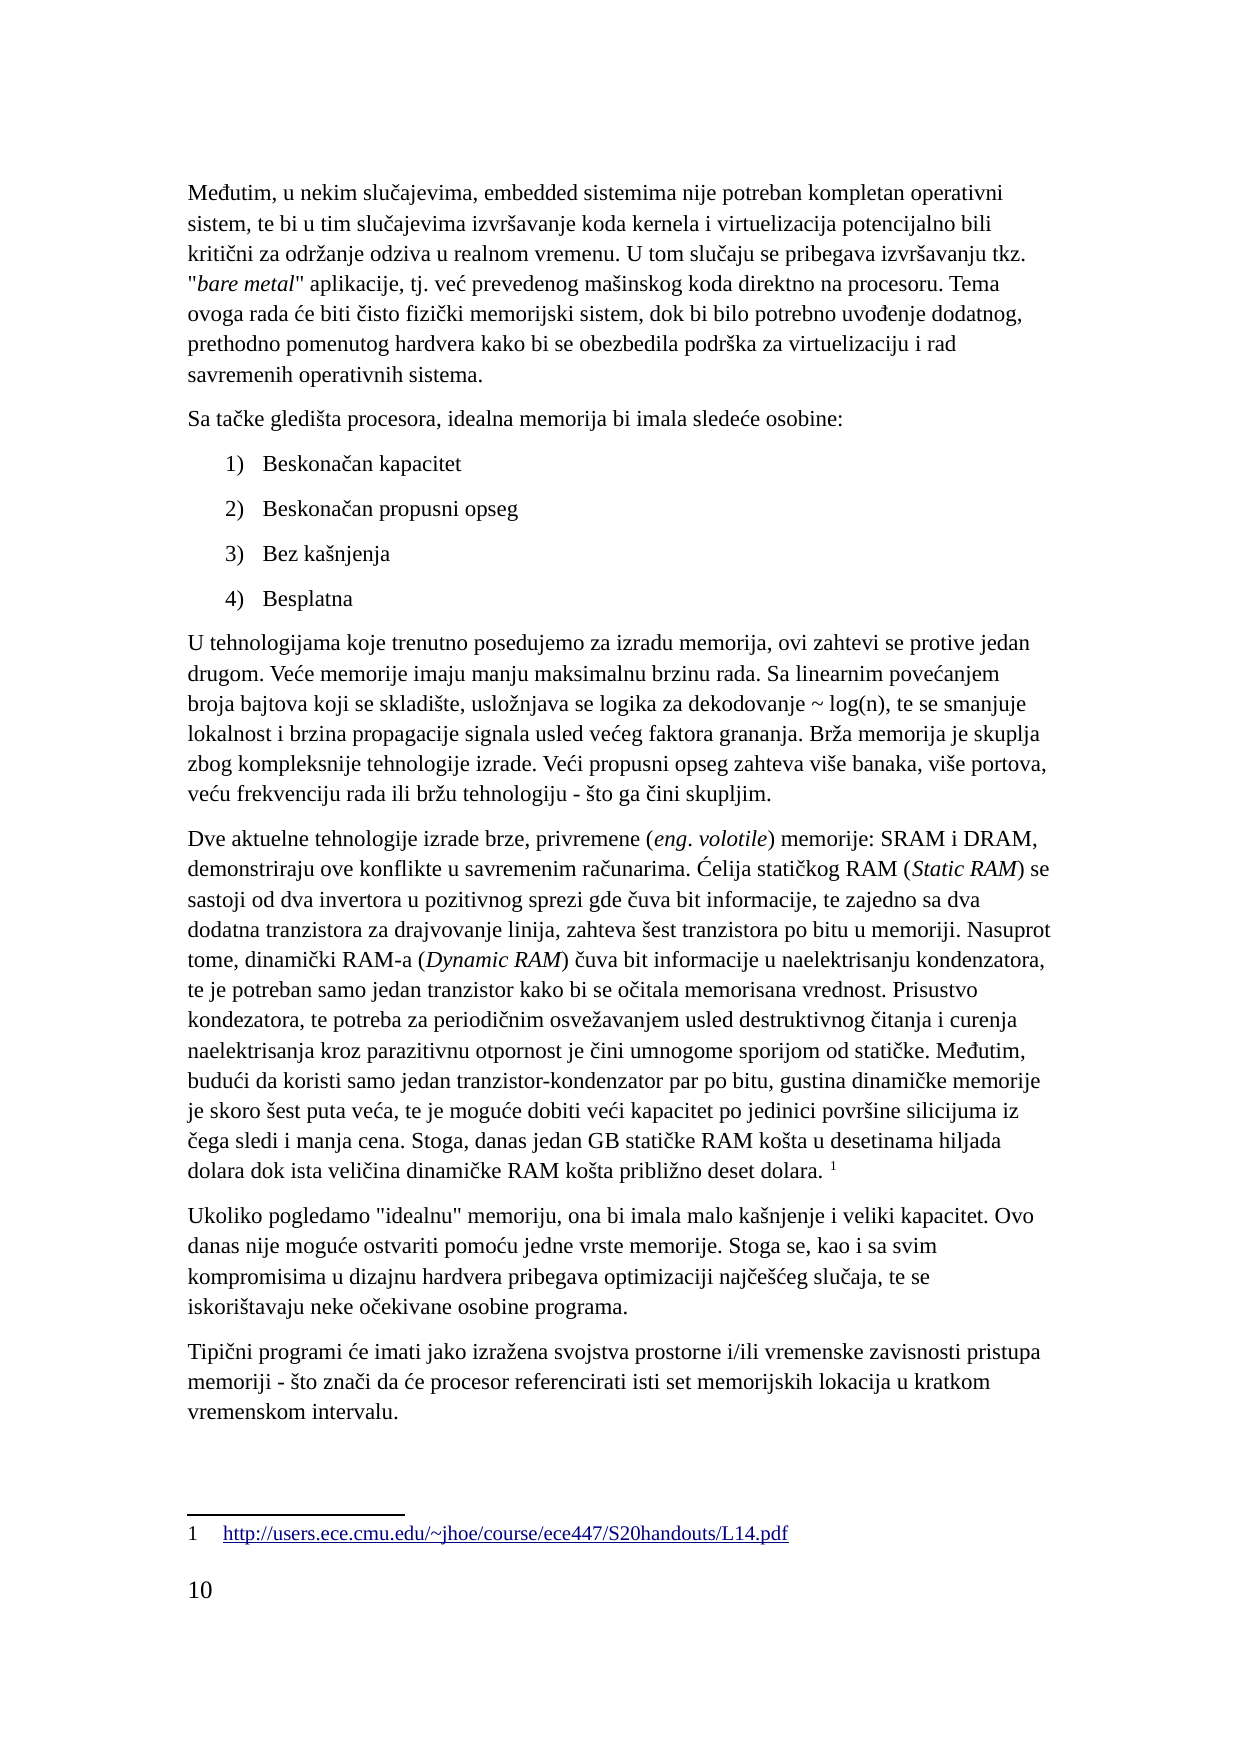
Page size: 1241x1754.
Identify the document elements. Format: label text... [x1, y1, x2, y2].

text http://users.ece.cmu.edu/~jhoe/course/ece447/S20handouts/L14.pdf [187, 1521, 1053, 1545]
text Ukoliko pogledamo "idealnu" memoriju, ona bi imala malo kašnjenje i veliki kapacitet. Ovo danas nije moguće ostvariti pomoću jedne vrste memorije. Stoga se, kao i sa svim kompromisima u dizajnu hardvera pribegava optimizaciji najčešćeg slučaja, te se iskorištavaju neke očekivane osobine programa. [187, 1202, 1053, 1319]
text Sa tačke gledišta procesora, idealna memorija bi imala sledeće osobine: [187, 406, 1053, 432]
text Međutim, u nekim slučajevima, embedded sistemima nije potreban kompletan operativni sistem, te bi u tim slučajevima izvršavanje koda kernela i virtuelizacija potencijalno bili kritični za održanje odziva u realnom vremenu. U tom slučaju se pribegava izvršavanju tkz. "bare metal" aplikacije, tj. već prevedenog mašinskog koda direktno na procesoru. Tema ovoga rada će biti čisto fizički memorijski sistem, dok bi bilo potrebno uvođenje dodatnog, prethodno pomenutog hardvera kako bi se obezbedila podrška za virtuelizaciju i rad savremenih operativnih sistema. [187, 179, 1053, 387]
text Dve aktuelne tehnologije izrade brze, privremene (eng. volotile) memorije: SRAM i DRAM, demonstriraju ove konflikte u savremenim računarima. Ćelija statičkog RAM (Static RAM) se sastoji od dva invertora u pozitivnog sprezi gde čuva bit informacije, te zajedno sa dva dodatna tranzistora za drajvovanje linija, zahteva šest tranzistora po bitu u memoriji. Nasuprot tome, dinamički RAM-a (Dynamic RAM) čuva bit informacije u naelektrisanju kondenzatora, te je potreban samo jedan tranzistor kako bi se očitala memorisana vrednost. Prisustvo kondezatora, te potreba za periodičnim osvežavanjem usled destruktivnog čitanja i curenja naelektrisanja kroz parazitivnu otpornost je čini umnogome sporijom od statičke. Međutim, budući da koristi samo jedan tranzistor-kondenzator par po bitu, gustina dinamičke memorije je skoro šest puta veća, te je moguće dobiti veći kapacitet po jedinici površine silicijuma iz čega sledi i manja cena. Stoga, danas jedan GB statičke RAM košta u desetinama hiljada dolara dok ista veličina dinamičke RAM košta približno deset dolara. [187, 825, 1053, 1184]
list Beskonačan kapacitet [225, 450, 1053, 477]
list Beskonačan propusni opseg [225, 495, 1053, 521]
list Besplatna [225, 585, 1053, 611]
list Bez kašnjenja [225, 540, 1053, 566]
text U tehnologijama koje trenutno posedujemo za izradu memorija, ovi zahtevi se protive jedan drugom. Veće memorije imaju manju maksimalnu brzinu rada. Sa linearnim povećanjem broja bajtova koji se skladište, usložnjava se logika za dekodovanje ~ log(n), te se smanjuje lokalnost i brzina propagacije signala usled većeg faktora grananja. Brža memorija je skuplja zbog kompleksnije tehnologije izrade. Veći propusni opseg zahteva više banaka, više portova, veću frekvenciju rada ili bržu tehnologiju - što ga čini skupljim. [187, 629, 1053, 807]
text Tipični programi će imati jako izražena svojstva prostorne i/ili vremenske zavisnosti pristupa memoriji - što znači da će procesor referencirati isti set memorijskih lokacija u kratkom vremenskom intervalu. [187, 1338, 1053, 1424]
